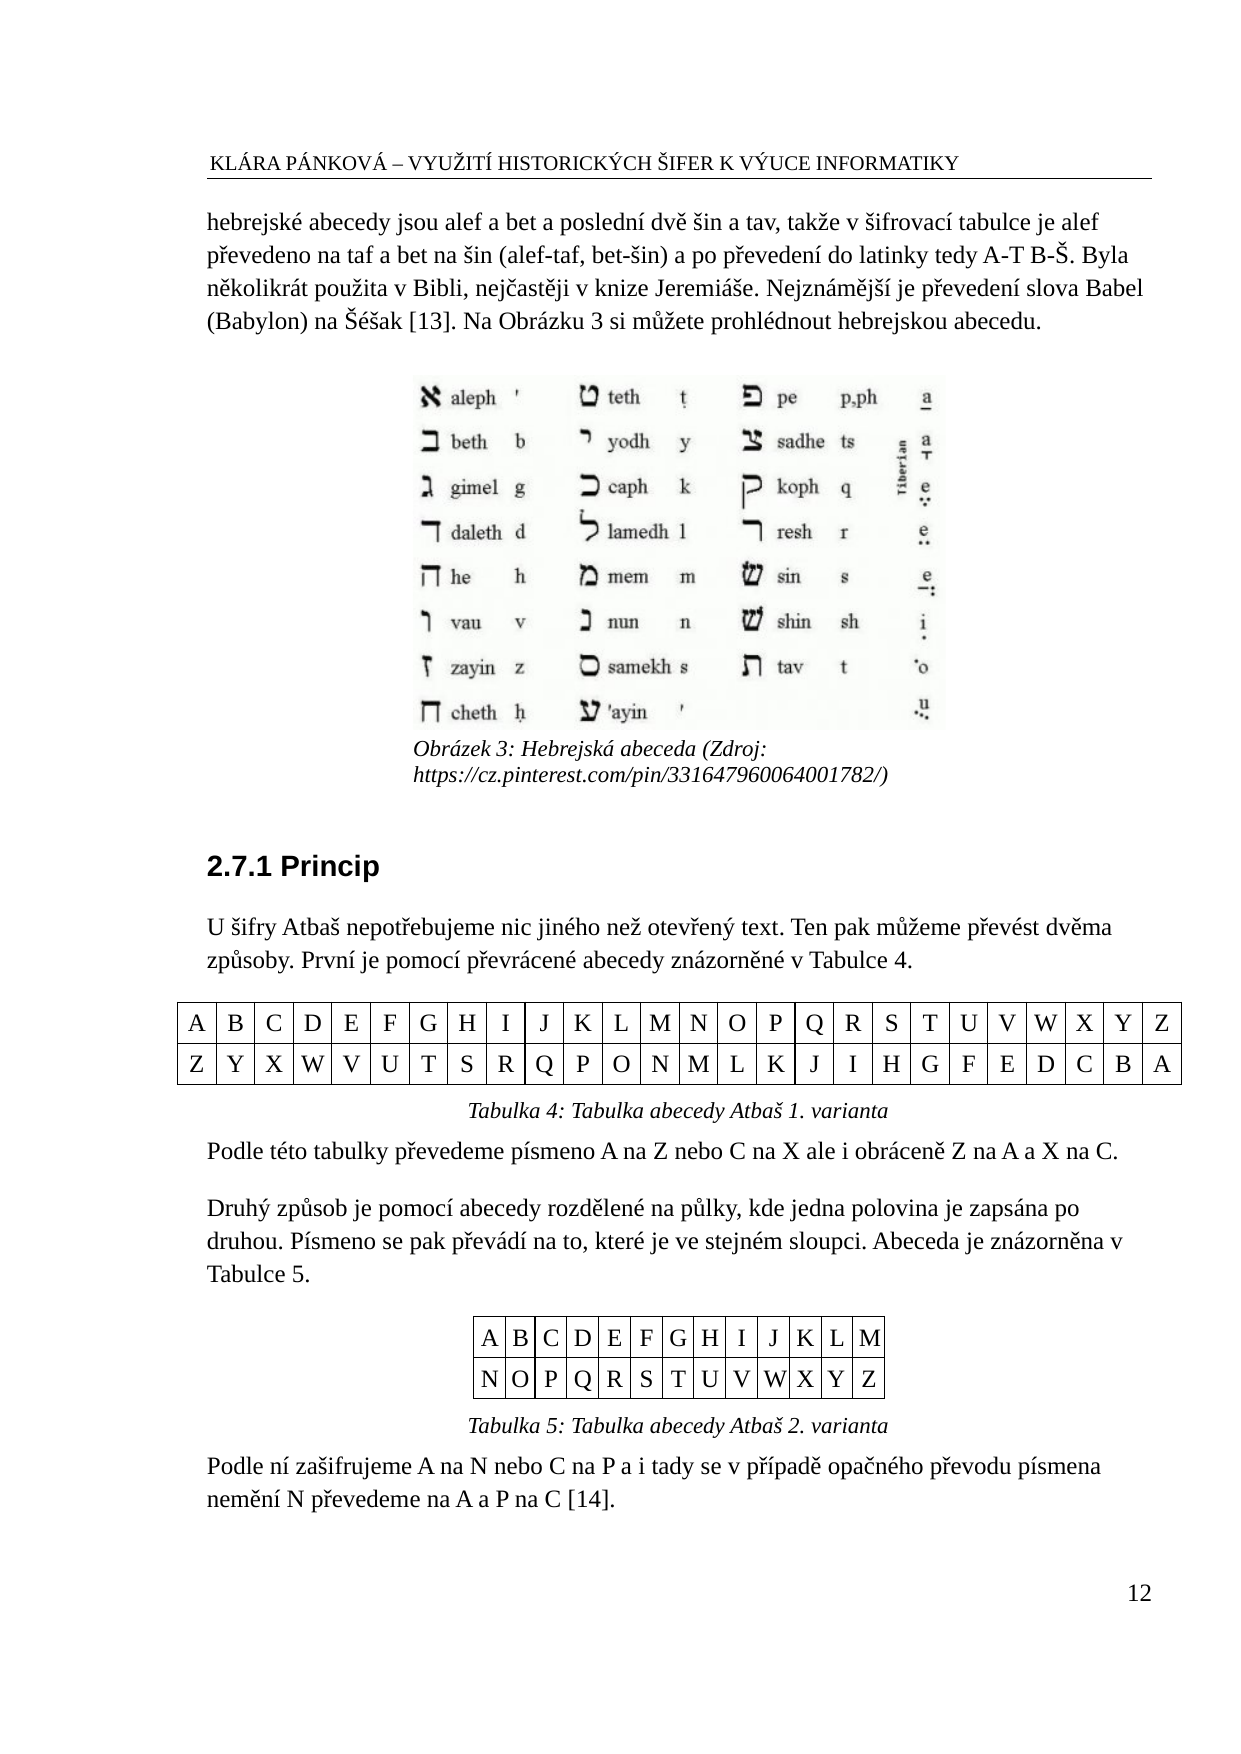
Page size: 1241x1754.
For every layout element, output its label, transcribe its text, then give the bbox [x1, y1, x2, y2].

table_cell N [474, 1358, 505, 1398]
table_header U [950, 1003, 987, 1043]
table_header E [332, 1003, 370, 1043]
table_header I [487, 1003, 524, 1043]
table_header R [834, 1003, 872, 1043]
text Podle této tabulky převedeme písmeno A na Z nebo C na X ale i obráceně Z na A a X na C. [207, 1136, 1152, 1165]
table_cell V [726, 1358, 757, 1398]
table_cell H [873, 1044, 910, 1084]
table_cell S [448, 1044, 486, 1084]
table_cell C [1066, 1044, 1103, 1084]
table_cell A [1143, 1044, 1181, 1084]
table_cell O [603, 1044, 640, 1084]
table_header S [873, 1003, 910, 1043]
table_header F [371, 1003, 409, 1043]
table_cell Y [822, 1358, 852, 1398]
table_cell T [663, 1358, 693, 1398]
table_cell S [631, 1358, 662, 1398]
table_header I [726, 1317, 757, 1357]
table_cell E [988, 1044, 1026, 1084]
table_header B [506, 1317, 534, 1357]
table_header X [1066, 1003, 1103, 1043]
table_header L [822, 1317, 852, 1357]
table_header D [294, 1003, 331, 1043]
table_header G [663, 1317, 693, 1357]
table_header H [448, 1003, 486, 1043]
table_cell Z [853, 1358, 884, 1398]
table_cell Z [178, 1044, 216, 1084]
table_header J [758, 1317, 789, 1357]
table_header C [255, 1003, 293, 1043]
table_cell K [757, 1044, 794, 1084]
text Tabulka 4: Tabulka abecedy Atbaš 1. varianta [207, 1098, 1152, 1124]
table_cell V [332, 1044, 370, 1084]
table_header V [988, 1003, 1026, 1043]
table_header G [410, 1003, 447, 1043]
table_header M [853, 1317, 884, 1357]
table_header Y [1104, 1003, 1142, 1043]
table_header F [631, 1317, 662, 1357]
table_cell T [410, 1044, 447, 1084]
table_header K [564, 1003, 602, 1043]
table_cell B [1104, 1044, 1142, 1084]
table_cell I [834, 1044, 872, 1084]
table_cell Q [567, 1358, 598, 1398]
table_header N [680, 1003, 717, 1043]
table_cell O [506, 1358, 534, 1398]
table_header M [641, 1003, 679, 1043]
table_header L [603, 1003, 640, 1043]
table_header C [536, 1317, 566, 1357]
table_header W [1027, 1003, 1065, 1043]
table_cell P [564, 1044, 602, 1084]
text Podle ní zašifrujeme A na N nebo C na P a i tady se v případě opačného převodu písmena nemění N převedeme na A a P na C [14]. [207, 1451, 1152, 1512]
table_header O [718, 1003, 756, 1043]
table_cell X [790, 1358, 821, 1398]
table_cell W [758, 1358, 789, 1398]
table_header H [694, 1317, 725, 1357]
table_cell W [294, 1044, 331, 1084]
table_cell M [680, 1044, 717, 1084]
table_cell J [796, 1044, 833, 1084]
table_cell U [694, 1358, 725, 1398]
table_cell G [911, 1044, 949, 1084]
table_header J [526, 1003, 563, 1043]
table_cell U [371, 1044, 409, 1084]
text Tabulka 5: Tabulka abecedy Atbaš 2. varianta [207, 1412, 1152, 1438]
text U šifry Atbaš nepotřebujeme nic jiného než otevřený text. Ten pak můžeme převést dvěma způsoby. První je pomocí převrácené abecedy znázorněné v Tabulce 4. [207, 912, 1152, 974]
table_cell R [487, 1044, 524, 1084]
text hebrejské abecedy jsou alef a bet a poslední dvě šin a tav, takže v šifrovací tabulce je alef převedeno na taf a bet na šin (alef-taf, bet-šin) a po převedení do latinky tedy A-T B-Š. Byla několikrát použita v Bibli, nejčastěji v knize Jeremiáše. Nejznámější je převedení slova Babel (Babylon) na Šéšak [13]. Na Obrázku 3 si můžete prohlédnout hebrejskou abecedu. [207, 207, 1152, 335]
table_cell D [1027, 1044, 1065, 1084]
table_header P [757, 1003, 794, 1043]
table_cell F [950, 1044, 987, 1084]
table_cell Y [217, 1044, 254, 1084]
table_header A [178, 1003, 216, 1043]
table_header B [217, 1003, 254, 1043]
text Druhý způsob je pomocí abecedy rozdělené na půlky, kde jedna polovina je zapsána po druhou. Písmeno se pak převádí na to, které je ve stejném sloupci. Abeceda je znázorněna v Tabulce 5. [207, 1193, 1152, 1288]
table_header E [599, 1317, 630, 1357]
table_header T [911, 1003, 949, 1043]
subtitle Princip [207, 849, 1152, 882]
text Obrázek 3: Hebrejská abeceda (Zdroj: https://cz.pinterest.com/pin/331647960064001782/) [413, 730, 946, 788]
table_header Q [796, 1003, 833, 1043]
table_header K [790, 1317, 821, 1357]
picture [412, 375, 946, 730]
table_cell L [718, 1044, 756, 1084]
table_cell R [599, 1358, 630, 1398]
table_header Z [1143, 1003, 1181, 1043]
table_cell Q [526, 1044, 563, 1084]
table_cell P [536, 1358, 566, 1398]
table_cell X [255, 1044, 293, 1084]
table_header D [567, 1317, 598, 1357]
table_header A [474, 1317, 505, 1357]
table_cell N [641, 1044, 679, 1084]
